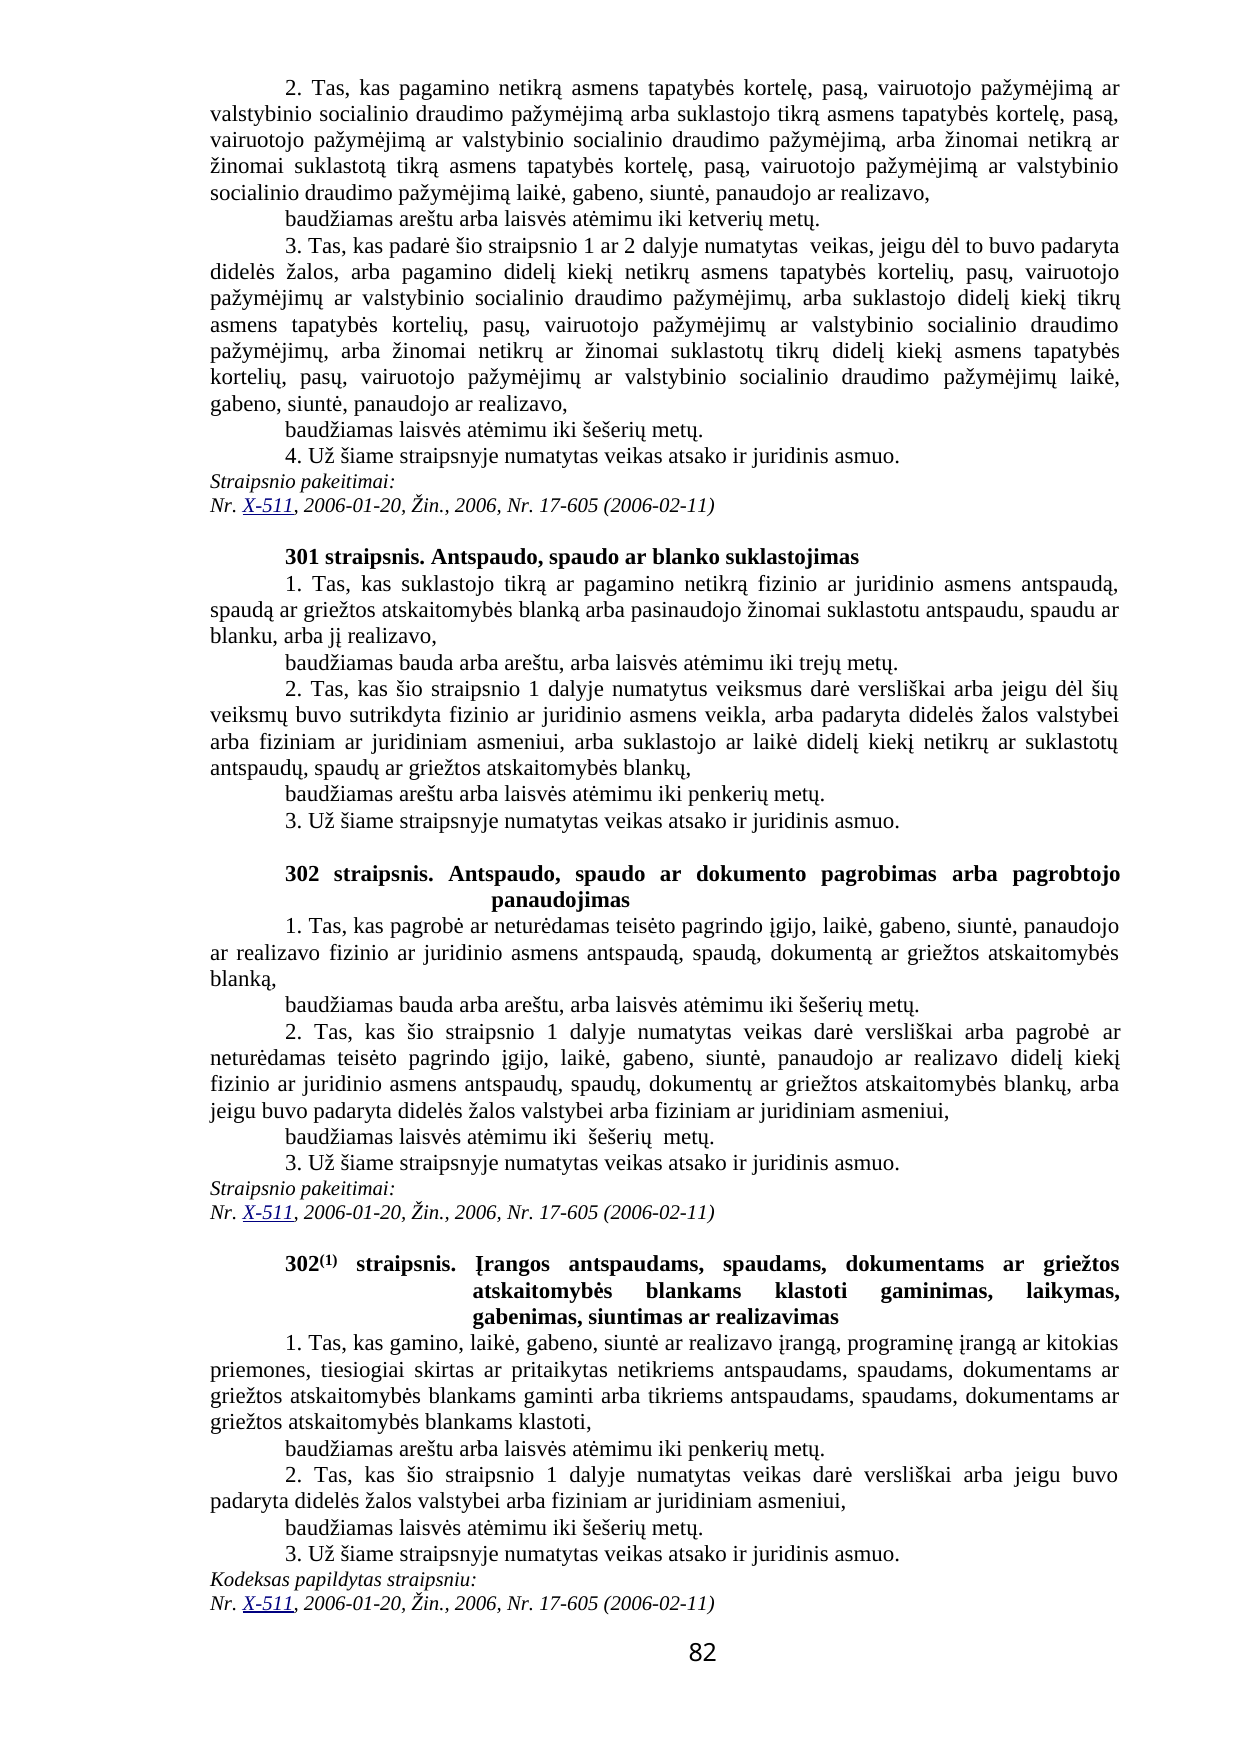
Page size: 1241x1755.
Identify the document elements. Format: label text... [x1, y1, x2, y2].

text 1. Tas, kas gamino, laikė, gabeno, siuntė ar realizavo įrangą, programinę įrangą ar kitokias priemones, tiesiogiai skirtas ar pritaikytas netikriems antspaudams, spaudams, dokumentams ar griežtos atskaitomybės blankams gaminti arba tikriems antspaudams, spaudams, dokumentams ar griežtos atskaitomybės blankams klastoti, [210, 1329, 1120, 1435]
text 1. Tas, kas pagrobė ar neturėdamas teisėto pagrindo įgijo, laikė, gabeno, siuntė, panaudojo ar realizavo fizinio ar juridinio asmens antspaudą, spaudą, dokumentą ar griežtos atskaitomybės blanką, [210, 912, 1120, 991]
text Nr. X-511, 2006-01-20, Žin., 2006, Nr. 17-605 (2006-02-11) [210, 1591, 1120, 1615]
text 4. Už šiame straipsnyje numatytas veikas atsako ir juridinis asmuo. [210, 442, 1120, 469]
text 301 straipsnis. Antspaudo, spaudo ar blanko suklastojimas [210, 543, 1120, 570]
text Straipsnio pakeitimai: [210, 1176, 1120, 1200]
text 2. Tas, kas šio straipsnio 1 dalyje numatytas veikas darė versliškai arba jeigu buvo padaryta didelės žalos valstybei arba fiziniam ar juridiniam asmeniui, [210, 1461, 1120, 1514]
text 2. Tas, kas šio straipsnio 1 dalyje numatytus veiksmus darė versliškai arba jeigu dėl šių veiksmų buvo sutrikdyta fizinio ar juridinio asmens veikla, arba padaryta didelės žalos valstybei arba fiziniam ar juridiniam asmeniui, arba suklastojo ar laikė didelį kiekį netikrų ar suklastotų antspaudų, spaudų ar griežtos atskaitomybės blankų, [210, 675, 1120, 781]
text baudžiamas bauda arba areštu, arba laisvės atėmimu iki trejų metų. [210, 649, 1120, 675]
text 2. Tas, kas šio straipsnio 1 dalyje numatytas veikas darė versliškai arba pagrobė ar neturėdamas teisėto pagrindo įgijo, laikė, gabeno, siuntė, panaudojo ar realizavo didelį kiekį fizinio ar juridinio asmens antspaudų, spaudų, dokumentų ar griežtos atskaitomybės blankų, arba jeigu buvo padaryta didelės žalos valstybei arba fiziniam ar juridiniam asmeniui, [210, 1018, 1120, 1123]
text 1. Tas, kas suklastojo tikrą ar pagamino netikrą fizinio ar juridinio asmens antspaudą, spaudą ar griežtos atskaitomybės blanką arba pasinaudojo žinomai suklastotu antspaudu, spaudu ar blanku, arba jį realizavo, [210, 570, 1120, 649]
text baudžiamas areštu arba laisvės atėmimu iki penkerių metų. [210, 1435, 1120, 1461]
text 302(1) straipsnis. Įrangos antspaudams, spaudams, dokumentams ar griežtos atskaitomybės blankams klastoti gaminimas, laikymas, gabenimas, siuntimas ar realizavimas [285, 1250, 1120, 1329]
text baudžiamas bauda arba areštu, arba laisvės atėmimu iki šešerių metų. [210, 991, 1120, 1018]
text 3. Už šiame straipsnyje numatytas veikas atsako ir juridinis asmuo. [210, 1540, 1120, 1567]
text 3. Už šiame straipsnyje numatytas veikas atsako ir juridinis asmuo. [210, 807, 1120, 833]
text 302 straipsnis. Antspaudo, spaudo ar dokumento pagrobimas arba pagrobtojo panaudojimas [285, 859, 1120, 912]
text baudžiamas laisvės atėmimu iki šešerių metų. [210, 1514, 1120, 1540]
text 3. Už šiame straipsnyje numatytas veikas atsako ir juridinis asmuo. [210, 1149, 1120, 1176]
text 3. Tas, kas padarė šio straipsnio 1 ar 2 dalyje numatytas veikas, jeigu dėl to buvo padaryta didelės žalos, arba pagamino didelį kiekį netikrų asmens tapatybės kortelių, pasų, vairuotojo pažymėjimų ar valstybinio socialinio draudimo pažymėjimų, arba suklastojo didelį kiekį tikrų asmens tapatybės kortelių, pasų, vairuotojo pažymėjimų ar valstybinio socialinio draudimo pažymėjimų, arba žinomai netikrų ar žinomai suklastotų tikrų didelį kiekį asmens tapatybės kortelių, pasų, vairuotojo pažymėjimų ar valstybinio socialinio draudimo pažymėjimų laikė, gabeno, siuntė, panaudojo ar realizavo, [210, 232, 1120, 416]
text Kodeksas papildytas straipsniu: [210, 1567, 1120, 1591]
text baudžiamas areštu arba laisvės atėmimu iki ketverių metų. [210, 205, 1120, 232]
text Straipsnio pakeitimai: [210, 469, 1120, 493]
text Nr. X-511, 2006-01-20, Žin., 2006, Nr. 17-605 (2006-02-11) [210, 493, 1120, 517]
text baudžiamas areštu arba laisvės atėmimu iki penkerių metų. [210, 781, 1120, 807]
text Nr. X-511, 2006-01-20, Žin., 2006, Nr. 17-605 (2006-02-11) [210, 1200, 1120, 1224]
text baudžiamas laisvės atėmimu iki šešerių metų. [210, 416, 1120, 442]
text 2. Tas, kas pagamino netikrą asmens tapatybės kortelę, pasą, vairuotojo pažymėjimą ar valstybinio socialinio draudimo pažymėjimą arba suklastojo tikrą asmens tapatybės kortelę, pasą, vairuotojo pažymėjimą ar valstybinio socialinio draudimo pažymėjimą, arba žinomai netikrą ar žinomai suklastotą tikrą asmens tapatybės kortelę, pasą, vairuotojo pažymėjimą ar valstybinio socialinio draudimo pažymėjimą laikė, gabeno, siuntė, panaudojo ar realizavo, [210, 73, 1120, 205]
text baudžiamas laisvės atėmimu iki šešerių metų. [210, 1123, 1120, 1149]
